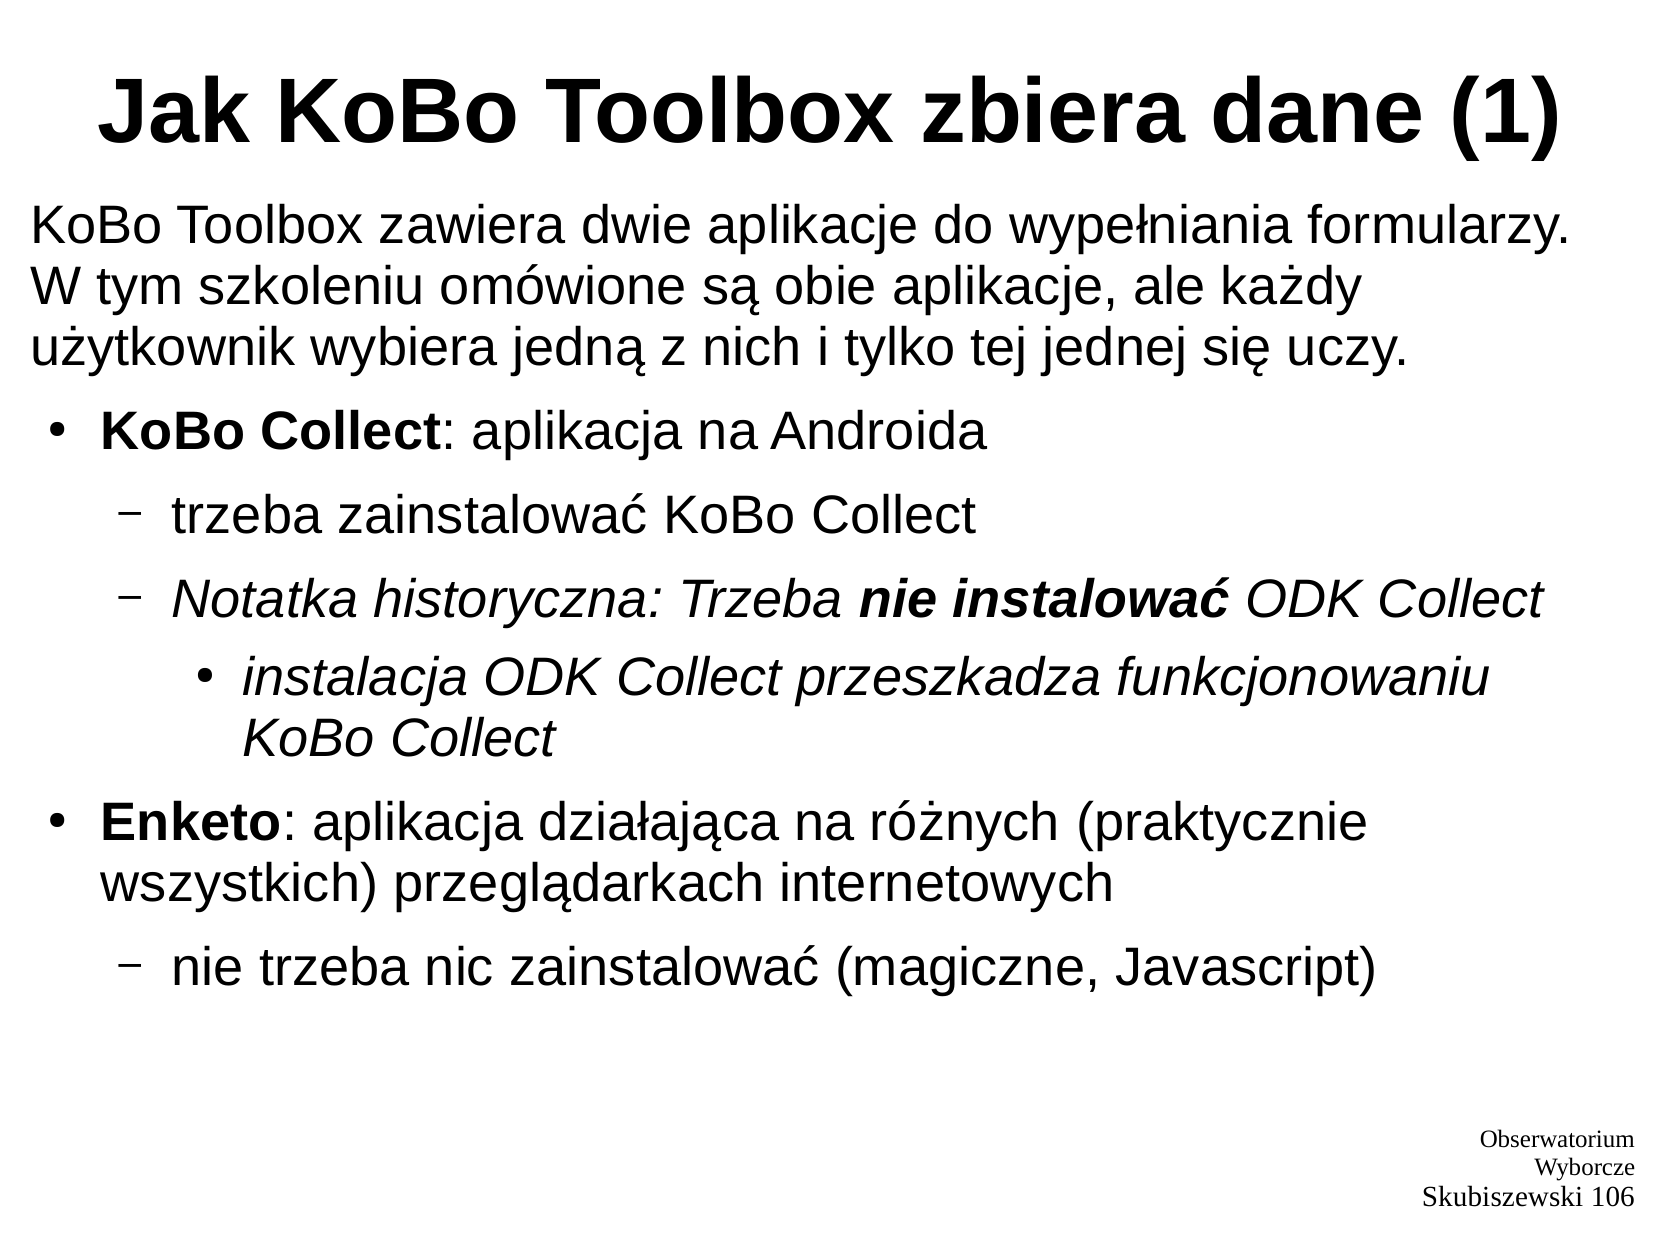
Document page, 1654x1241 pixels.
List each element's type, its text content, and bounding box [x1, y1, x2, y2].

title Jak KoBo Toolbox zbiera dane (1) [86, 60, 1575, 195]
list KoBo Toolbox zawiera dwie aplikacje do wypełniania formularzy. W tym szkoleniu omówione są obie aplikacje, ale każdy użytkownik wybiera jedną z nich i tylko tej jednej się uczy. KoBo Collect: aplikacja na Androida trzeba zainstalować KoBo Collect Notatka historyczna: Trzeba nie instalować ODK Collect instalacja ODK Collect przeszkadza funkcjonowaniu KoBo Collect Enketo: aplikacja działająca na różnych (praktycznie wszystkich) przeglądarkach internetowych nie trzeba nic zainstalować (magiczne, Javascript) [30, 195, 1583, 1126]
